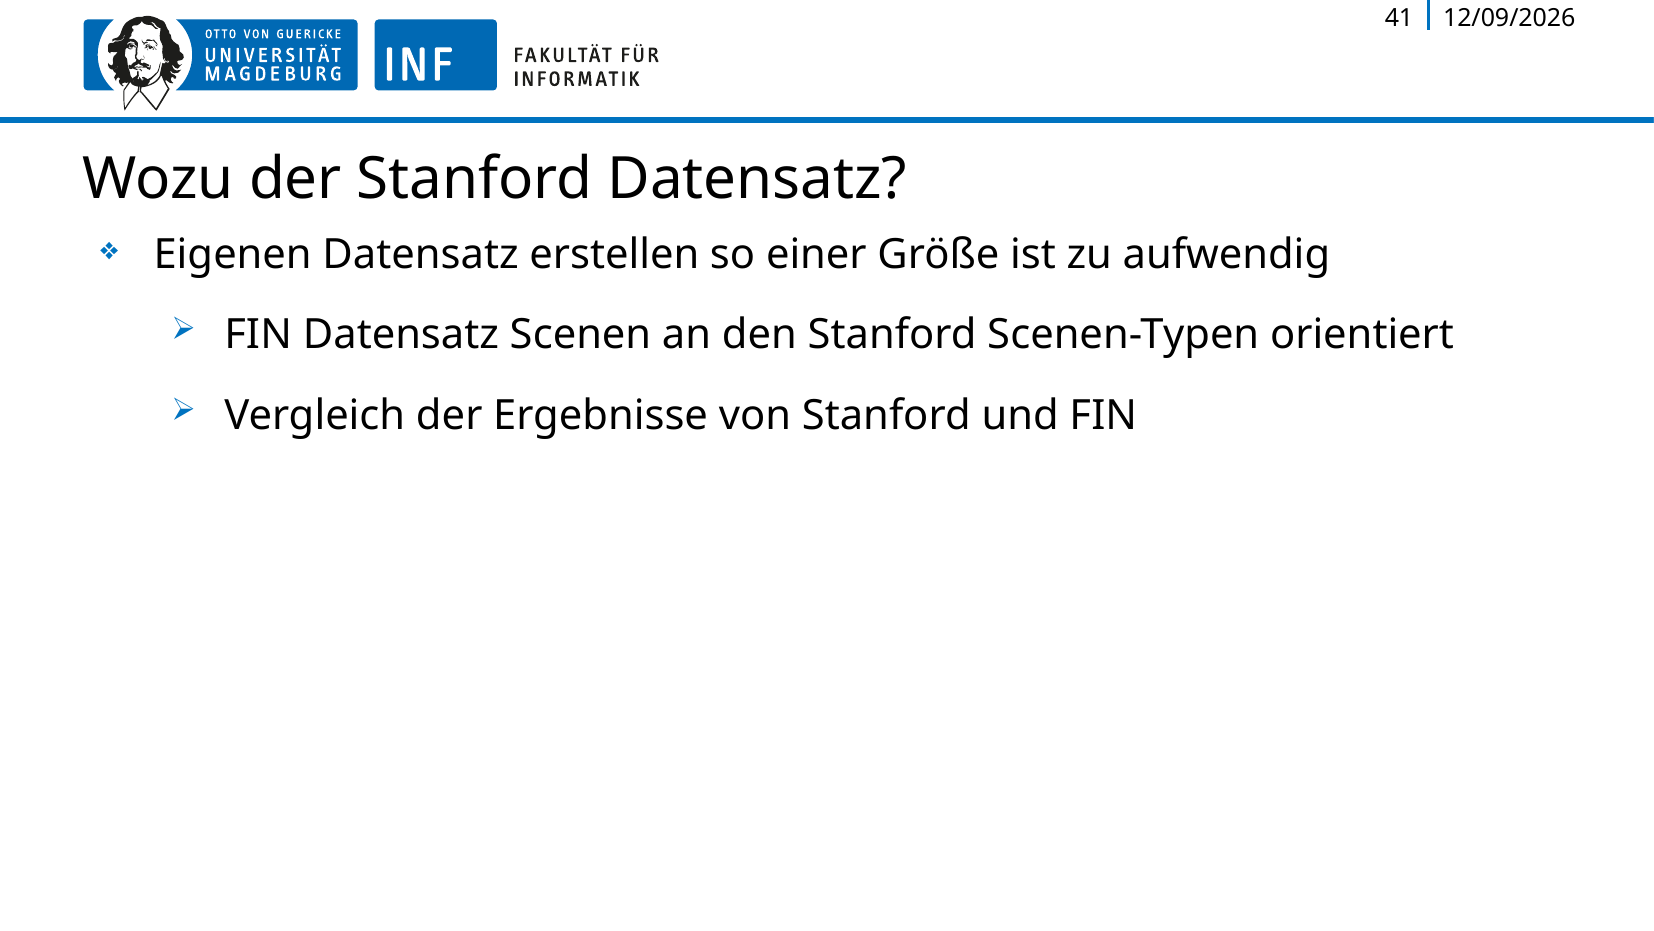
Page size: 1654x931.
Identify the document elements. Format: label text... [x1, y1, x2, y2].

title Wozu der Stanford Datensatz? [82, 135, 1571, 218]
list Eigenen Datensatz erstellen so einer Größe ist zu aufwendig FIN Datensatz Scenen an den Stanford Scenen-Typen orientiert Vergleich der Ergebnisse von Stanford und FIN [82, 223, 1571, 763]
